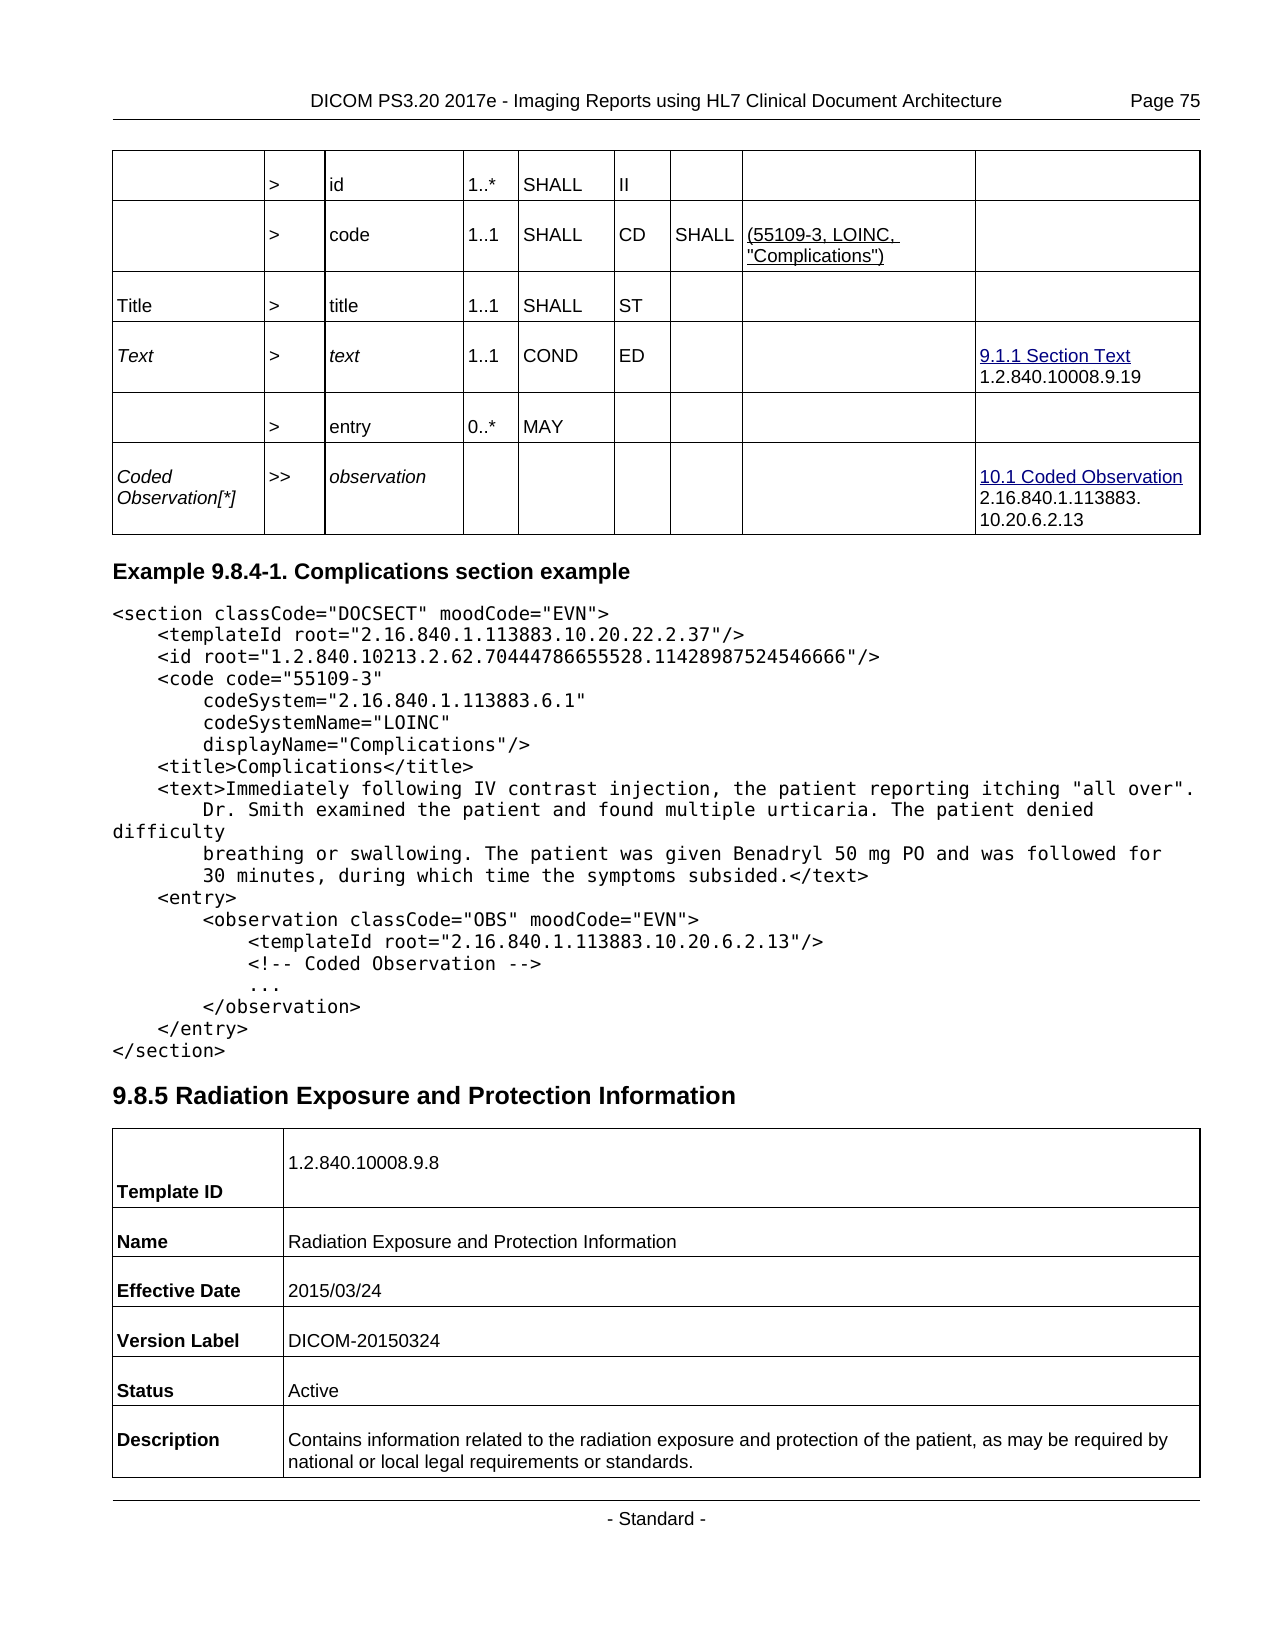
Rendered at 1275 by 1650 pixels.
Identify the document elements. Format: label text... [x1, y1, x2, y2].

table_cell Description [113, 1406, 283, 1477]
table_cell [519, 443, 614, 534]
table_cell 10.1 Coded Observation 2.16.840.1.113883.​10.20.6.2.13 [976, 443, 1199, 534]
table_cell Name [113, 1208, 283, 1256]
table_cell [743, 443, 975, 534]
table_cell [113, 393, 264, 442]
table_cell [976, 393, 1199, 442]
table_cell [671, 272, 742, 321]
table_cell ED [615, 322, 670, 392]
table_cell [113, 201, 264, 271]
table_cell SHALL [519, 151, 614, 200]
table_cell II [615, 151, 670, 200]
table_cell 1..1 [464, 322, 518, 392]
table_cell id [326, 151, 463, 200]
table_cell [743, 393, 975, 442]
table_cell Radiation Exposure and Protection Information [284, 1208, 1199, 1256]
table_cell (55109-3, LOINC, "Complications") [743, 201, 975, 271]
table_cell > [265, 272, 324, 321]
table_cell 1..* [464, 151, 518, 200]
table_cell [976, 272, 1199, 321]
table_cell [615, 393, 670, 442]
table_cell SHALL [519, 201, 614, 271]
table_cell CD [615, 201, 670, 271]
table_cell Text [113, 322, 264, 392]
table_cell title [326, 272, 463, 321]
table_cell Effective Date [113, 1257, 283, 1306]
table_cell [113, 151, 264, 200]
text Example 9.8.4-1. Complications section example [112, 558, 1200, 584]
table_cell [615, 443, 670, 534]
table_cell 0..* [464, 393, 518, 442]
table_cell observation [326, 443, 463, 534]
table_header 1.2.840.10008.9.8 [284, 1129, 1199, 1207]
table_cell > [265, 393, 324, 442]
table_cell [743, 151, 975, 200]
table_header Template ID [113, 1129, 283, 1207]
table_cell [464, 443, 518, 534]
table_cell COND [519, 322, 614, 392]
table_cell > [265, 201, 324, 271]
table_cell 1..1 [464, 272, 518, 321]
table_cell MAY [519, 393, 614, 442]
table_cell 2015/03/24 [284, 1257, 1199, 1306]
table_cell entry [326, 393, 463, 442]
table_cell > [265, 322, 324, 392]
table_cell SHALL [671, 201, 742, 271]
table_cell [671, 443, 742, 534]
table_cell Active [284, 1357, 1199, 1405]
table_cell SHALL [519, 272, 614, 321]
table_cell [671, 151, 742, 200]
table_cell code [326, 201, 463, 271]
table_cell >> [265, 443, 324, 534]
table_cell [743, 322, 975, 392]
table_cell 9.1.1 Section Text 1.2.840.10008.9.19 [976, 322, 1199, 392]
table_cell Status [113, 1357, 283, 1405]
text 9.8.5 Radiation Exposure and Protection Information [112, 1081, 1200, 1109]
text <section classCode="DOCSECT" moodCode="EVN"> <templateId root="2.16.840.1.113883.10.20.22.2.37"/> <id root="1.2.840.10213.2.62.70444786655528.11428987524546666"/> <code code="55109-3" codeSystem="2.16.840.1.113883.6.1" codeSystemName="LOINC" displayName="Complications"/> <title>Complications</title> <text>Immediately following IV contrast injection, the patient reporting itching "all over". Dr. Smith examined the patient and found multiple urticaria. The patient denied difficulty breathing or swallowing. The patient was given Benadryl 50 mg PO and was followed for 30 minutes, during which time the symptoms subsided.</text> <entry> <observation classCode="OBS" moodCode="EVN"> <templateId root="2.16.840.1.113883.10.20.6.2.13"/> <!-- Coded Observation --> ... </observation> </entry> </section> [112, 602, 1200, 1062]
table_cell [671, 322, 742, 392]
table_cell text [326, 322, 463, 392]
table_cell [976, 151, 1199, 200]
table_cell Version Label [113, 1307, 283, 1356]
table_cell ST [615, 272, 670, 321]
table_cell Contains information related to the radiation exposure and protection of the patient, as may be required by national or local legal requirements or standards. [284, 1406, 1199, 1477]
table_cell [976, 201, 1199, 271]
table_cell DICOM-20150324 [284, 1307, 1199, 1356]
table_cell > [265, 151, 324, 200]
table_cell [671, 393, 742, 442]
table_cell 1..1 [464, 201, 518, 271]
table_cell Coded​Observation[*] [113, 443, 264, 534]
table_cell Title [113, 272, 264, 321]
table_cell [743, 272, 975, 321]
